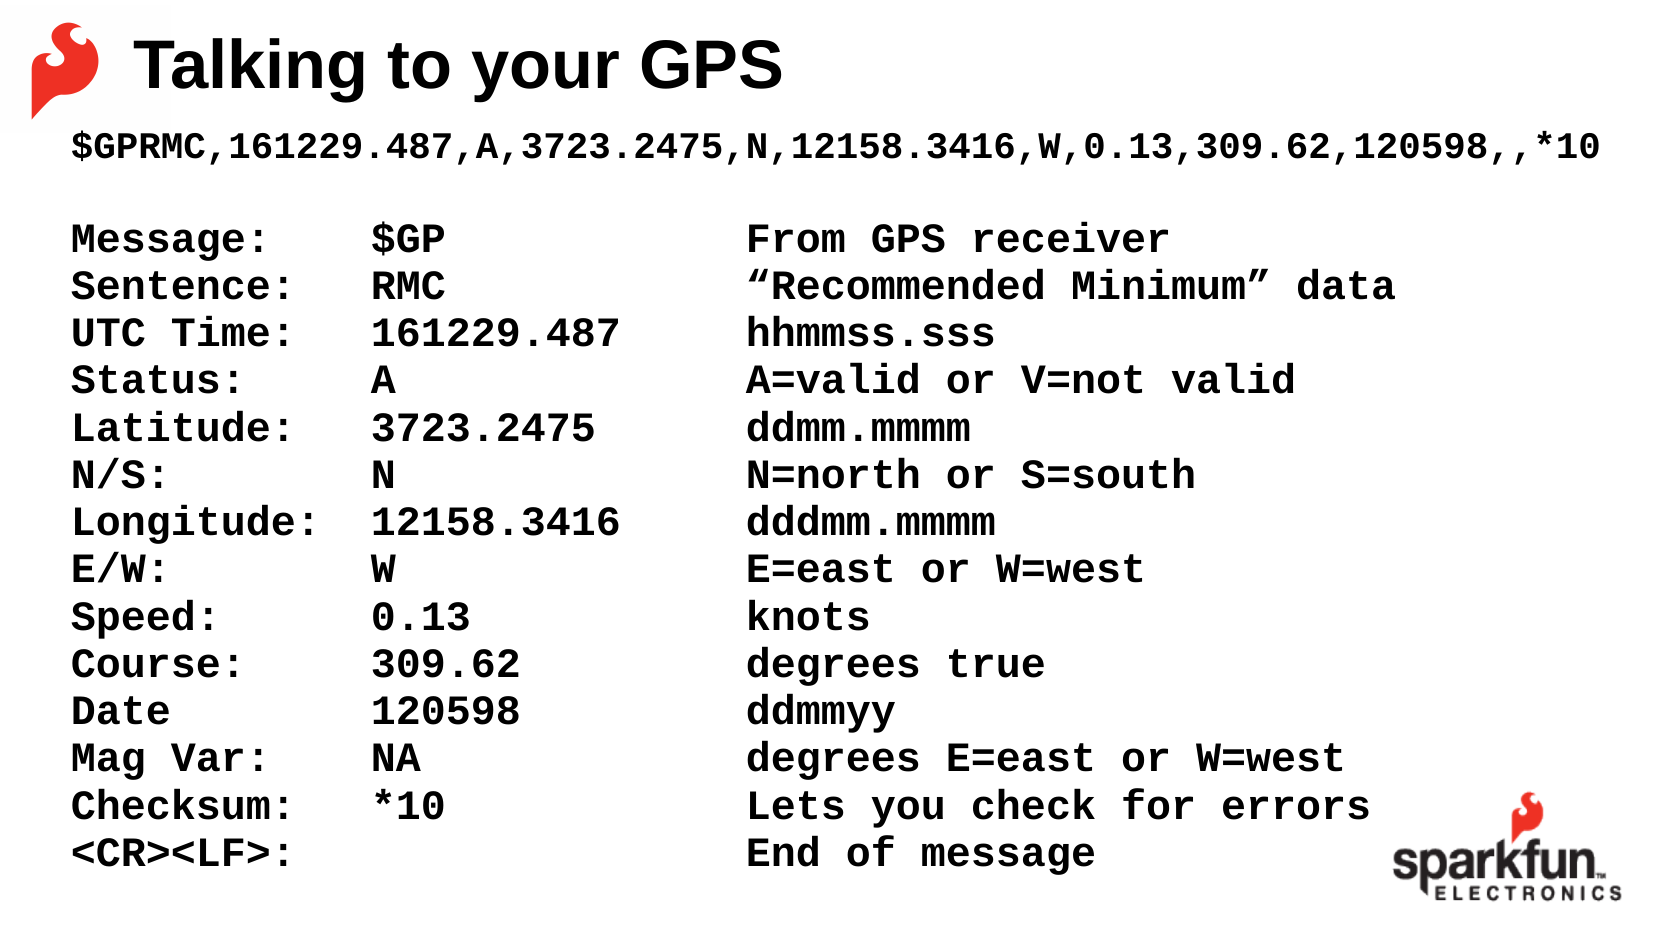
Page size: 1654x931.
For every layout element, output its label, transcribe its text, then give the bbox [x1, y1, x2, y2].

picture [0, 5, 171, 127]
list $GPRMC,161229.487,A,3723.2475,N,12158.3416,W,0.13,309.62,120598,,*10 Message: $GP From GPS receiver Sentence: RMC “Recommended Minimum” data UTC Time: 161229.487 hhmmss.sss Status: A A=valid or V=not valid Latitude: 3723.2475 ddmm.mmmm N/S: N N=north or S=south Longitude: 12158.3416 dddmm.mmmm E/W: W E=east or W=west Speed: 0.13 knots Course: 309.62 degrees true Date 120598 ddmmyy Mag Var: NA degrees E=east or W=west Checksum: *10 Lets you check for errors <CR><LF>: End of message [0, 127, 1654, 931]
title Talking to your GPS [133, 26, 1497, 104]
